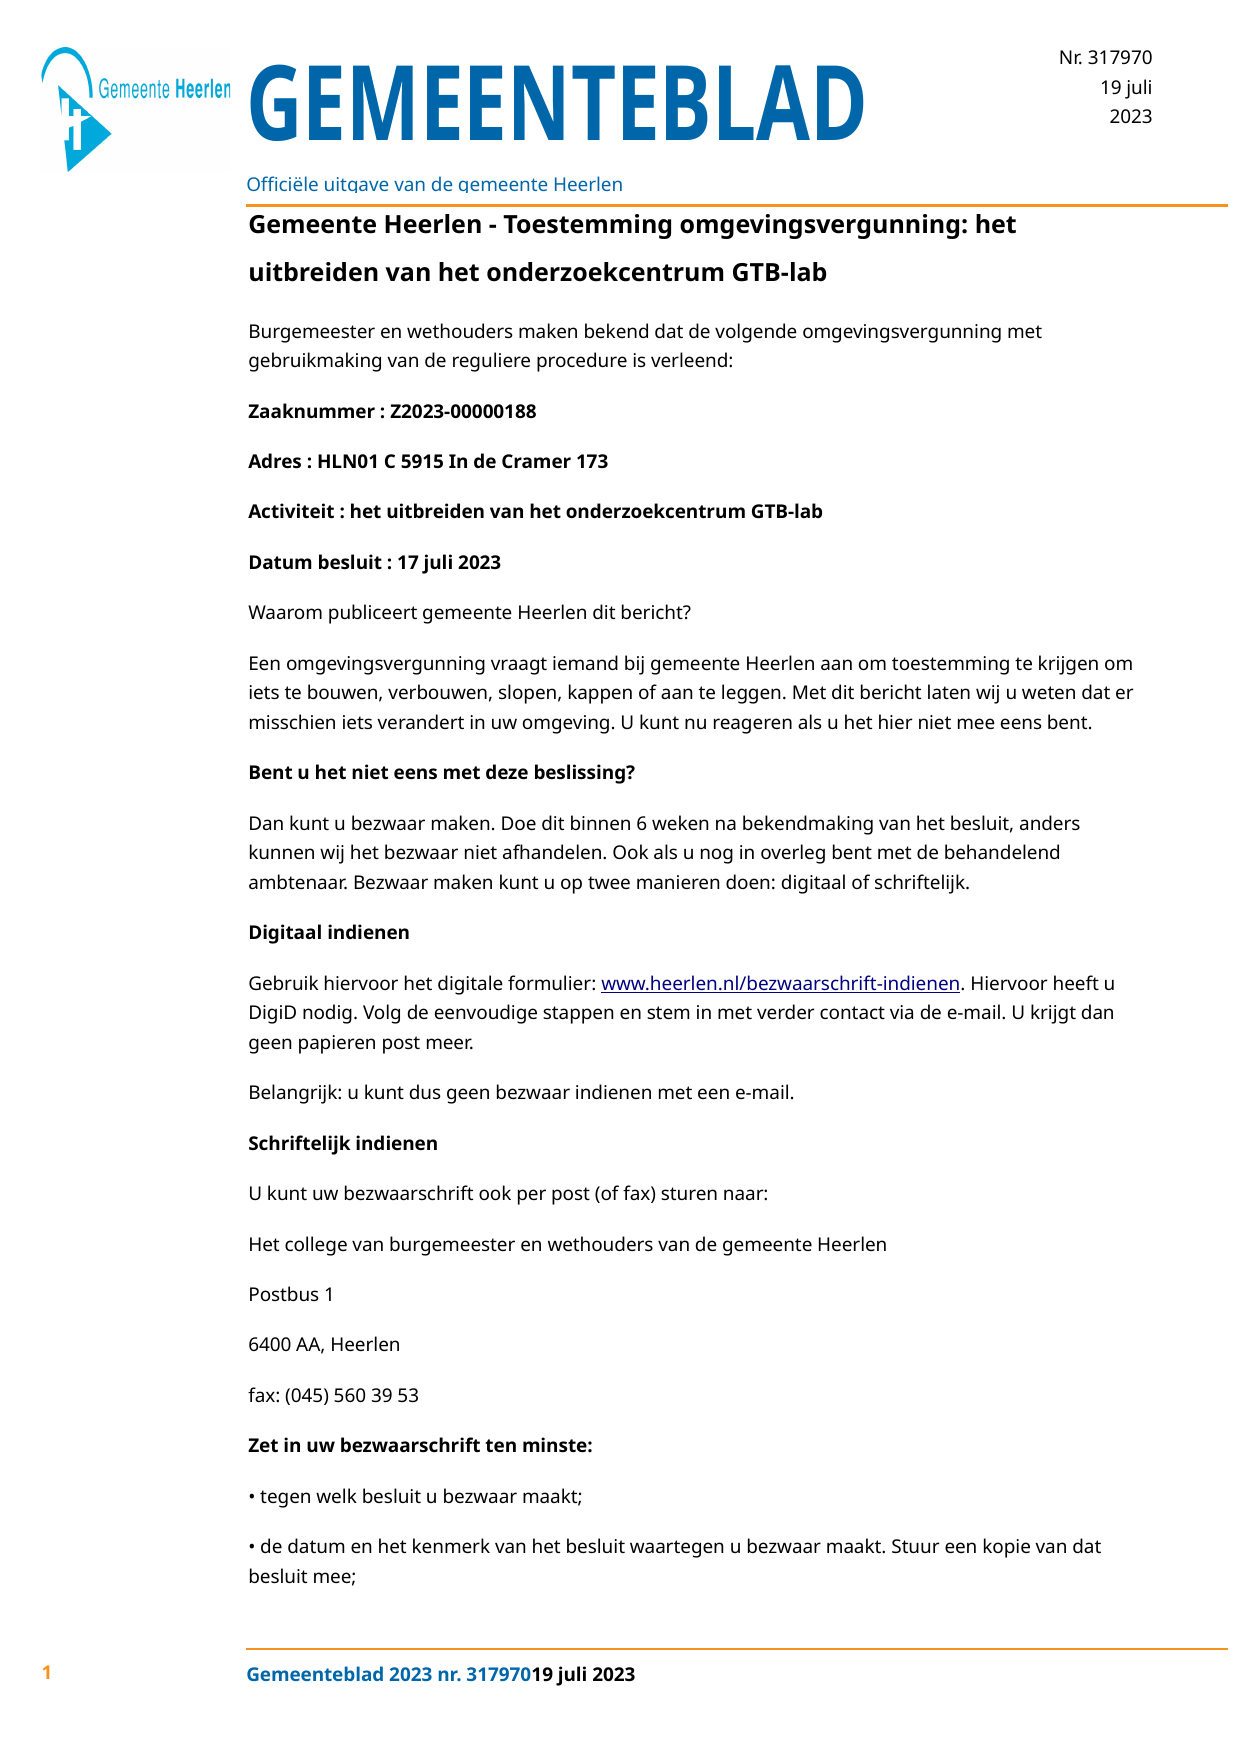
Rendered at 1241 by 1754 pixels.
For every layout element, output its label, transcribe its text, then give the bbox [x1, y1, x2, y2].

picture [41, 47, 231, 172]
text Burgemeester en wethouders maken bekend dat de volgende omgevingsvergunning met gebruikmaking van de reguliere procedure is verleend: [248, 318, 1152, 373]
picture [41, 47, 59, 70]
text Een omgevingsvergunning vraagt iemand bij gemeente Heerlen aan om toestemming te krijgen om iets te bouwen, verbouwen, slopen, kappen of aan te leggen. Met dit bericht laten wij u weten dat er misschien iets verandert in uw omgeving. U kunt nu reageren als u het hier niet mee eens bent. [248, 650, 1152, 735]
text Bent u het niet eens met deze beslissing? [248, 759, 1152, 785]
text Dan kunt u bezwaar maken. Doe dit binnen 6 weken na bekendmaking van het besluit, anders kunnen wij het bezwaar niet afhandelen. Ook als u nog in overleg bent met de behandelend ambtenaar. Bezwaar maken kunt u op twee manieren doen: digitaal of schriftelijk. [248, 810, 1152, 895]
text Gebruik hiervoor het digitale formulier: www.heerlen.nl/bezwaarschrift-indienen. Hiervoor heeft u DigiD nodig. Volg de eenvoudige stappen en stem in met verder contact via de e-mail. U krijgt dan geen papieren post meer. [248, 970, 1152, 1055]
text Digitaal indienen [248, 919, 1152, 945]
text fax: (045) 560 39 53 [248, 1382, 1152, 1408]
text • de datum en het kenmerk van het besluit waartegen u bezwaar maakt. Stuur een kopie van dat besluit mee; [248, 1533, 1152, 1589]
text Activiteit : het uitbreiden van het onderzoekcentrum GTB-lab [248, 499, 1152, 524]
text Zet in uw bezwaarschrift ten minste: [248, 1432, 1152, 1458]
text Gemeente Heerlen - Toestemming omgevingsvergunning: het uitbreiden van het onderzoekcentrum GTB-lab [248, 207, 1152, 288]
text Adres : HLN01 C 5915 In de Cramer 173 [248, 448, 1152, 474]
text Belangrijk: u kunt dus geen bezwaar indienen met een e-mail. [248, 1079, 1152, 1105]
text Zaaknummer : Z2023-00000188 [248, 398, 1152, 424]
text Het college van burgemeester en wethouders van de gemeente Heerlen [248, 1231, 1152, 1257]
text U kunt uw bezwaarschrift ook per post (of fax) sturen naar: [248, 1180, 1152, 1206]
text 6400 AA, Heerlen [248, 1332, 1152, 1357]
text Datum besluit : 17 juli 2023 [248, 549, 1152, 575]
text Waarom publiceert gemeente Heerlen dit bericht? [248, 599, 1152, 625]
text Schriftelijk indienen [248, 1130, 1152, 1156]
text • tegen welk besluit u bezwaar maakt; [248, 1483, 1152, 1509]
text Postbus 1 [248, 1281, 1152, 1307]
